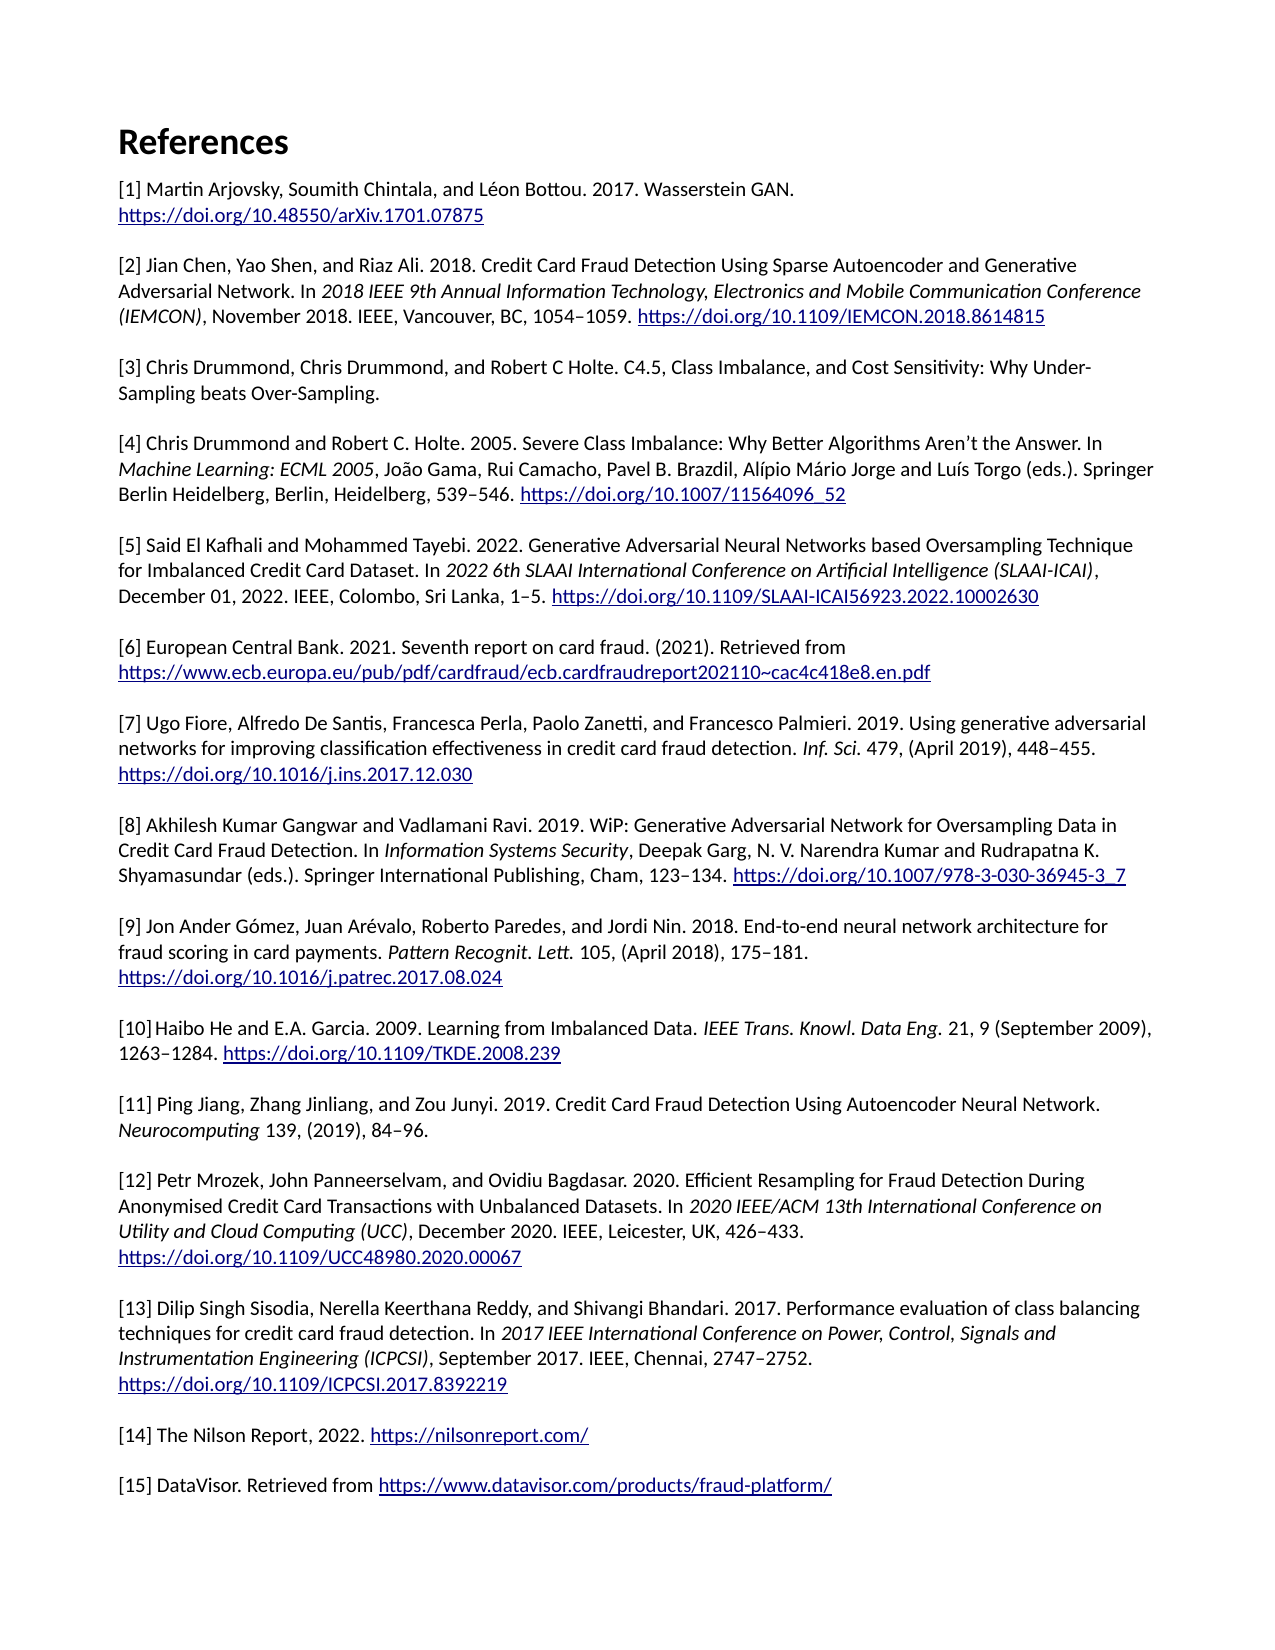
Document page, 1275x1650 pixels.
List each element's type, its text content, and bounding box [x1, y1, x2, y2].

text [14] The Nilson Report, 2022. https://nilsonreport.com/ [118, 1422, 1157, 1447]
text [3] Chris Drummond, Chris Drummond, and Robert C Holte. C4.5, Class Imbalance, and Cost Sensitivity: Why Under-Sampling beats Over-Sampling. [118, 354, 1157, 405]
text [10] Haibo He and E.A. Garcia. 2009. Learning from Imbalanced Data. IEEE Trans. Knowl. Data Eng. 21, 9 (September 2009), 1263–1284. https://doi.org/10.1109/TKDE.2008.239 [118, 1015, 1157, 1066]
subtitle References [118, 118, 1157, 164]
text [11] Ping Jiang, Zhang Jinliang, and Zou Junyi. 2019. Credit Card Fraud Detection Using Autoencoder Neural Network. Neurocomputing 139, (2019), 84–96. [118, 1091, 1157, 1142]
text [6] European Central Bank. 2021. Seventh report on card fraud. (2021). Retrieved from https://www.ecb.europa.eu/pub/pdf/cardfraud/ecb.cardfraudreport202110~cac4c418e8.en.pdf [118, 634, 1157, 685]
text [12] Petr Mrozek, John Panneerselvam, and Ovidiu Bagdasar. 2020. Efficient Resampling for Fraud Detection During Anonymised Credit Card Transactions with Unbalanced Datasets. In 2020 IEEE/ACM 13th International Conference on Utility and Cloud Computing (UCC), December 2020. IEEE, Leicester, UK, 426–433. https://doi.org/10.1109/UCC48980.2020.00067 [118, 1168, 1157, 1269]
text [2] Jian Chen, Yao Shen, and Riaz Ali. 2018. Credit Card Fraud Detection Using Sparse Autoencoder and Generative Adversarial Network. In 2018 IEEE 9th Annual Information Technology, Electronics and Mobile Communication Conference (IEMCON), November 2018. IEEE, Vancouver, BC, 1054–1059. https://doi.org/10.1109/IEMCON.2018.8614815 [118, 253, 1157, 329]
text [13] Dilip Singh Sisodia, Nerella Keerthana Reddy, and Shivangi Bhandari. 2017. Performance evaluation of class balancing techniques for credit card fraud detection. In 2017 IEEE International Conference on Power, Control, Signals and Instrumentation Engineering (ICPCSI), September 2017. IEEE, Chennai, 2747–2752. https://doi.org/10.1109/ICPCSI.2017.8392219 [118, 1295, 1157, 1396]
text [9] Jon Ander Gómez, Juan Arévalo, Roberto Paredes, and Jordi Nin. 2018. End-to-end neural network architecture for fraud scoring in card payments. Pattern Recognit. Lett. 105, (April 2018), 175–181. https://doi.org/10.1016/j.patrec.2017.08.024 [118, 913, 1157, 990]
text [15] DataVisor. Retrieved from https://www.datavisor.com/products/fraud-platform/ [118, 1473, 1157, 1498]
text [7] Ugo Fiore, Alfredo De Santis, Francesca Perla, Paolo Zanetti, and Francesco Palmieri. 2019. Using generative adversarial networks for improving classification effectiveness in credit card fraud detection. Inf. Sci. 479, (April 2019), 448–455. https://doi.org/10.1016/j.ins.2017.12.030 [118, 710, 1157, 786]
text [1] Martin Arjovsky, Soumith Chintala, and Léon Bottou. 2017. Wasserstein GAN. https://doi.org/10.48550/arXiv.1701.07875 [118, 176, 1157, 227]
text [4] Chris Drummond and Robert C. Holte. 2005. Severe Class Imbalance: Why Better Algorithms Aren’t the Answer. In Machine Learning: ECML 2005, João Gama, Rui Camacho, Pavel B. Brazdil, Alípio Mário Jorge and Luís Torgo (eds.). Springer Berlin Heidelberg, Berlin, Heidelberg, 539–546. https://doi.org/10.1007/11564096_52 [118, 431, 1157, 507]
text [5] Said El Kafhali and Mohammed Tayebi. 2022. Generative Adversarial Neural Networks based Oversampling Technique for Imbalanced Credit Card Dataset. In 2022 6th SLAAI International Conference on Artificial Intelligence (SLAAI-ICAI), December 01, 2022. IEEE, Colombo, Sri Lanka, 1–5. https://doi.org/10.1109/SLAAI-ICAI56923.2022.10002630 [118, 532, 1157, 608]
text [8] Akhilesh Kumar Gangwar and Vadlamani Ravi. 2019. WiP: Generative Adversarial Network for Oversampling Data in Credit Card Fraud Detection. In Information Systems Security, Deepak Garg, N. V. Narendra Kumar and Rudrapatna K. Shyamasundar (eds.). Springer International Publishing, Cham, 123–134. https://doi.org/10.1007/978-3-030-36945-3_7 [118, 812, 1157, 888]
